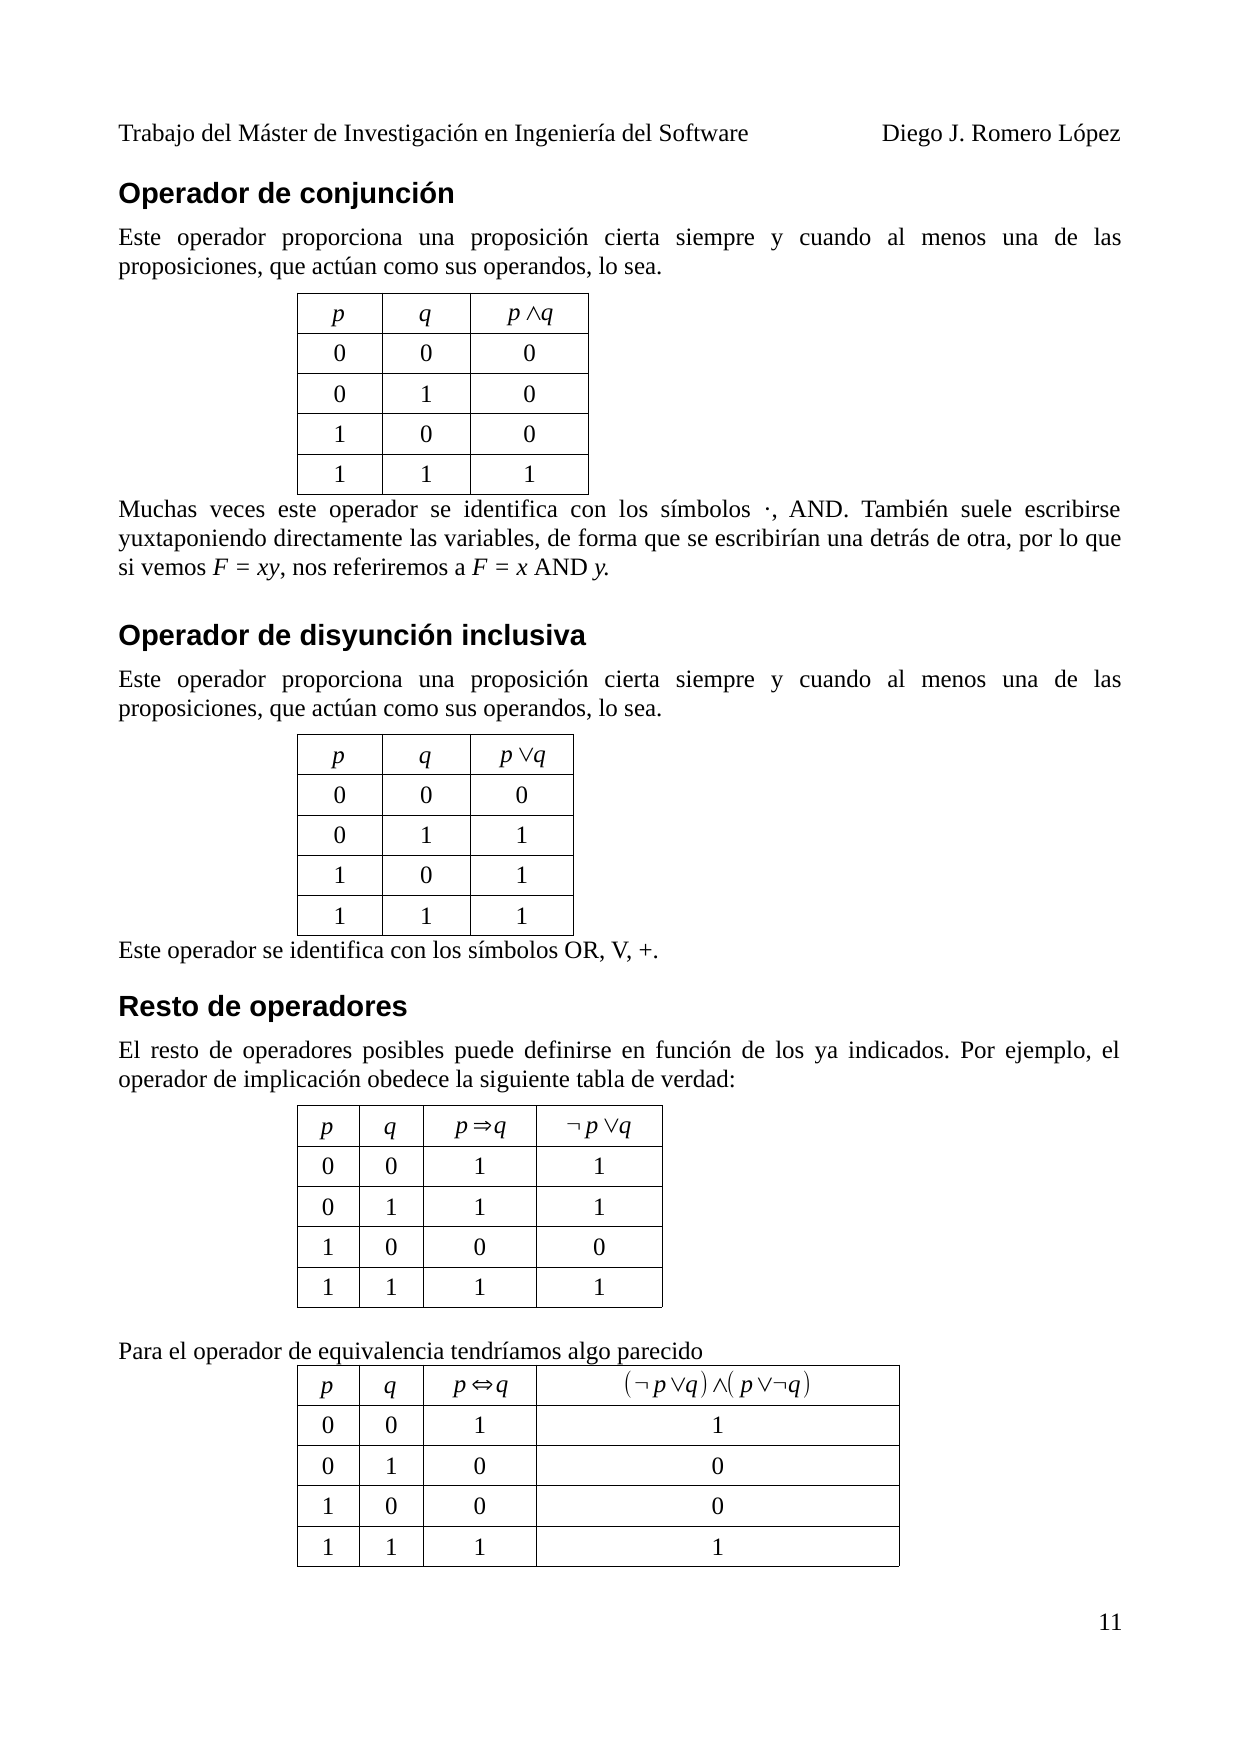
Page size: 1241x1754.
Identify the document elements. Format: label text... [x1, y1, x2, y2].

table_header p [298, 735, 382, 774]
table_cell 1 [537, 1268, 662, 1307]
subtitle Resto de operadores [118, 989, 1122, 1023]
table_cell 1 [537, 1406, 899, 1445]
table_cell 0 [537, 1486, 899, 1526]
table_cell 1 [471, 455, 588, 494]
table_cell 1 [360, 1527, 423, 1566]
table_cell 1 [424, 1147, 536, 1186]
table_cell 1 [537, 1147, 662, 1186]
table_header p [298, 1366, 359, 1405]
table_cell 0 [298, 1406, 359, 1445]
table_cell 1 [360, 1446, 423, 1485]
table_cell 0 [424, 1446, 536, 1485]
table_header p [298, 294, 382, 333]
table_cell 1 [471, 816, 573, 855]
table_cell 1 [298, 896, 382, 935]
table_cell 0 [383, 414, 470, 454]
table_cell 0 [471, 374, 588, 413]
table_cell 1 [298, 414, 382, 454]
table_cell 0 [360, 1227, 423, 1267]
table_cell 0 [471, 414, 588, 454]
table_cell 0 [424, 1486, 536, 1526]
table_cell 1 [424, 1187, 536, 1226]
text Para el operador de equivalencia tendríamos algo parecido [118, 1336, 1122, 1364]
table_header [537, 1366, 899, 1405]
table_cell 0 [298, 1147, 359, 1186]
table_cell 0 [383, 775, 470, 814]
table_cell 0 [298, 334, 382, 373]
table_cell 0 [298, 1446, 359, 1485]
table_cell 1 [298, 856, 382, 895]
text Muchas veces este operador se identifica con los símbolos ·, AND. También suele escribirse yuxtaponiendo directamente las variables, de forma que se escribirían una detrás de otra, por lo que si vemos F = xy, nos referiremos a F = x AND y. [118, 494, 1122, 580]
table_cell 1 [298, 1227, 359, 1267]
table_header [537, 1106, 662, 1146]
table_header q [360, 1106, 423, 1146]
table_cell 0 [298, 816, 382, 855]
table_cell 1 [424, 1406, 536, 1445]
table_cell 1 [424, 1268, 536, 1307]
table_cell 0 [471, 775, 573, 814]
table_cell 0 [298, 775, 382, 814]
text Este operador se identifica con los símbolos OR, V, +. [118, 936, 1122, 964]
table_cell 0 [298, 374, 382, 413]
table_cell 0 [360, 1406, 423, 1445]
text El resto de operadores posibles puede definirse en función de los ya indicados. Por ejemplo, el operador de implicación obedece la siguiente tabla de verdad: [118, 1035, 1122, 1093]
table_cell 1 [298, 1268, 359, 1307]
table_cell 1 [383, 816, 470, 855]
table_cell 1 [383, 455, 470, 494]
table_cell 0 [537, 1446, 899, 1485]
table_header [424, 1106, 536, 1146]
subtitle Operador de conjunción [118, 176, 1122, 210]
table_cell 1 [537, 1187, 662, 1226]
table_header p [298, 1106, 359, 1146]
table_cell 0 [537, 1227, 662, 1267]
table_cell 1 [383, 896, 470, 935]
table_cell 1 [383, 374, 470, 413]
table_cell 1 [298, 1486, 359, 1526]
table_cell 1 [471, 896, 573, 935]
table_cell 0 [471, 334, 588, 373]
table_header q [383, 735, 470, 774]
table_cell 1 [298, 455, 382, 494]
subtitle Operador de disyunción inclusiva [118, 618, 1122, 651]
table_cell 1 [360, 1268, 423, 1307]
table_header [424, 1366, 536, 1405]
table_cell 0 [383, 856, 470, 895]
table_header q [360, 1366, 423, 1405]
table_cell 0 [383, 334, 470, 373]
table_cell 1 [537, 1527, 899, 1566]
table_cell 0 [298, 1187, 359, 1226]
table_cell 1 [360, 1187, 423, 1226]
table_header q [383, 294, 470, 333]
table_cell 1 [424, 1527, 536, 1566]
text Este operador proporciona una proposición cierta siempre y cuando al menos una de las proposiciones, que actúan como sus operandos, lo sea. [118, 664, 1122, 721]
table_cell 1 [298, 1527, 359, 1566]
table_cell 1 [471, 856, 573, 895]
table_cell 0 [360, 1486, 423, 1526]
table_cell 0 [424, 1227, 536, 1267]
table_header [471, 735, 573, 774]
table_header [471, 294, 588, 333]
table_cell 0 [360, 1147, 423, 1186]
text Este operador proporciona una proposición cierta siempre y cuando al menos una de las proposiciones, que actúan como sus operandos, lo sea. [118, 222, 1122, 280]
